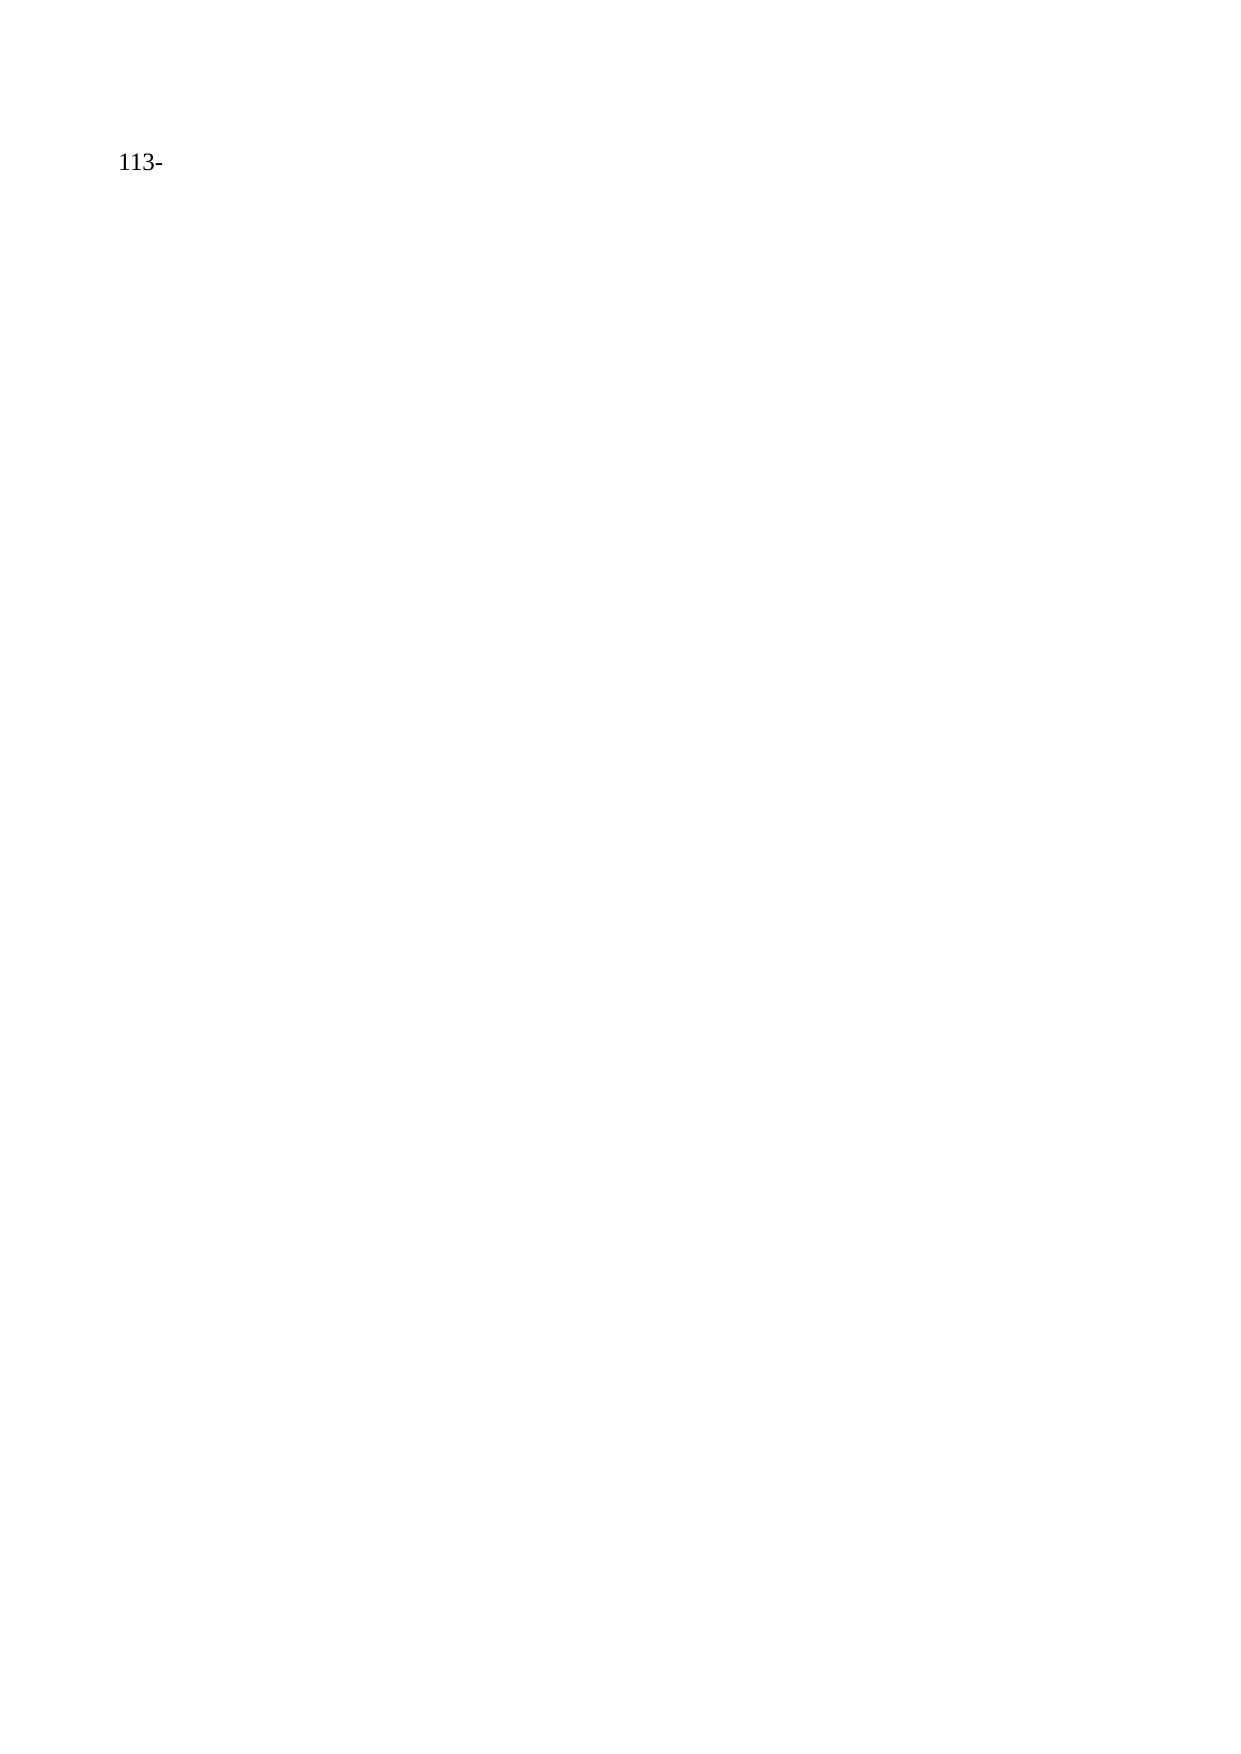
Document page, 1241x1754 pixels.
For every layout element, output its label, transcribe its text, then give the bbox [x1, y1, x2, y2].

text 113- [118, 147, 1122, 176]
